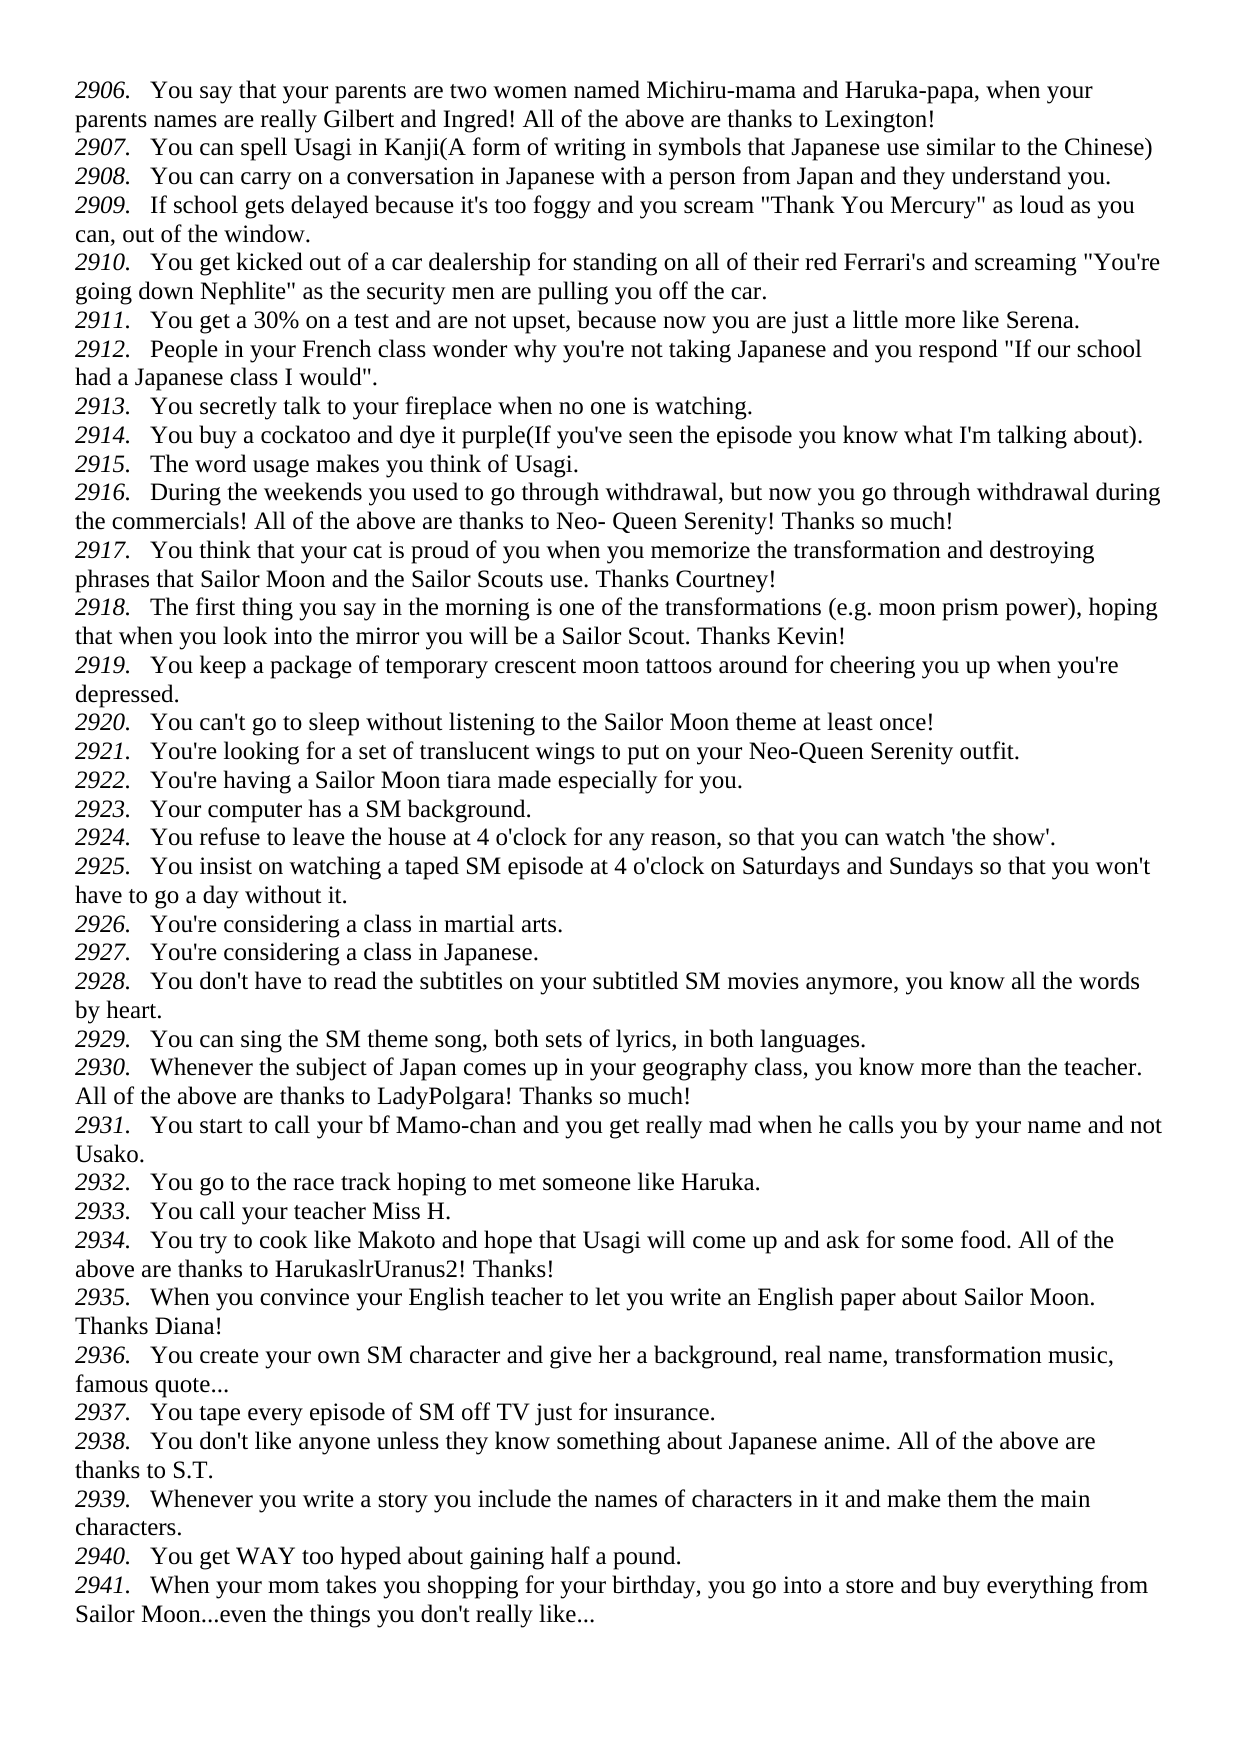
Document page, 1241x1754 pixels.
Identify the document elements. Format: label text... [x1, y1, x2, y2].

list Whenever the subject of Japan comes up in your geography class, you know more than the teacher. All of the above are thanks to LadyPolgara! Thanks so much! [75, 1052, 1165, 1110]
list People in your French class wonder why you're not taking Japanese and you respond "If our school had a Japanese class I would". [75, 334, 1165, 391]
list You can carry on a conversation in Japanese with a person from Japan and they understand you. [75, 161, 1165, 190]
list During the weekends you used to go through withdrawal, but now you go through withdrawal during the commercials! All of the above are thanks to Neo- Queen Serenity! Thanks so much! [75, 477, 1165, 535]
list You can sing the SM theme song, both sets of lyrics, in both languages. [75, 1024, 1165, 1052]
list You can spell Usagi in Kanji(A form of writing in symbols that Japanese use similar to the Chinese) [75, 132, 1165, 161]
list You go to the race track hoping to met someone like Haruka. [75, 1167, 1165, 1196]
list You insist on watching a taped SM episode at 4 o'clock on Saturdays and Sundays so that you won't have to go a day without it. [75, 851, 1165, 909]
list Your computer has a SM background. [75, 794, 1165, 822]
list You refuse to leave the house at 4 o'clock for any reason, so that you can watch 'the show'. [75, 822, 1165, 851]
list The first thing you say in the morning is one of the transformations (e.g. moon prism power), hoping that when you look into the mirror you will be a Sailor Scout. Thanks Kevin! [75, 592, 1165, 650]
list You tape every episode of SM off TV just for insurance. [75, 1397, 1165, 1426]
list You try to cook like Makoto and hope that Usagi will come up and ask for some food. All of the above are thanks to HarukaslrUranus2! Thanks! [75, 1225, 1165, 1282]
list You're having a Sailor Moon tiara made especially for you. [75, 765, 1165, 794]
list The word usage makes you think of Usagi. [75, 449, 1165, 477]
list You get kicked out of a car dealership for standing on all of their red Ferrari's and screaming "You're going down Nephlite" as the security men are pulling you off the car. [75, 247, 1165, 305]
list If school gets delayed because it's too foggy and you scream "Thank You Mercury" as loud as you can, out of the window. [75, 190, 1165, 247]
list You don't like anyone unless they know something about Japanese anime. All of the above are thanks to S.T. [75, 1426, 1165, 1484]
list You don't have to read the subtitles on your subtitled SM movies anymore, you know all the words by heart. [75, 966, 1165, 1024]
list When you convince your English teacher to let you write an English paper about Sailor Moon. Thanks Diana! [75, 1282, 1165, 1340]
list You're considering a class in martial arts. [75, 909, 1165, 937]
list You can't go to sleep without listening to the Sailor Moon theme at least once! [75, 707, 1165, 736]
list Whenever you write a story you include the names of characters in it and make them the main characters. [75, 1484, 1165, 1541]
list You're looking for a set of translucent wings to put on your Neo-Queen Serenity outfit. [75, 736, 1165, 765]
list You keep a package of temporary crescent moon tattoos around for cheering you up when you're depressed. [75, 650, 1165, 707]
list You secretly talk to your fireplace when no one is watching. [75, 391, 1165, 420]
list You get WAY too hyped about gaining half a pound. [75, 1541, 1165, 1570]
list You think that your cat is proud of you when you memorize the transformation and destroying phrases that Sailor Moon and the Sailor Scouts use. Thanks Courtney! [75, 535, 1165, 592]
list You buy a cockatoo and dye it purple(If you've seen the episode you know what I'm talking about). [75, 420, 1165, 449]
list You say that your parents are two women named Michiru-mama and Haruka-papa, when your parents names are really Gilbert and Ingred! All of the above are thanks to Lexington! [75, 75, 1165, 132]
list You're considering a class in Japanese. [75, 937, 1165, 966]
list You call your teacher Miss H. [75, 1196, 1165, 1225]
list You create your own SM character and give her a background, real name, transformation music, famous quote... [75, 1340, 1165, 1397]
list You start to call your bf Mamo-chan and you get really mad when he calls you by your name and not Usako. [75, 1110, 1165, 1167]
list You get a 30% on a test and are not upset, because now you are just a little more like Serena. [75, 305, 1165, 334]
list When your mom takes you shopping for your birthday, you go into a store and buy everything from Sailor Moon...even the things you don't really like... [75, 1570, 1165, 1627]
